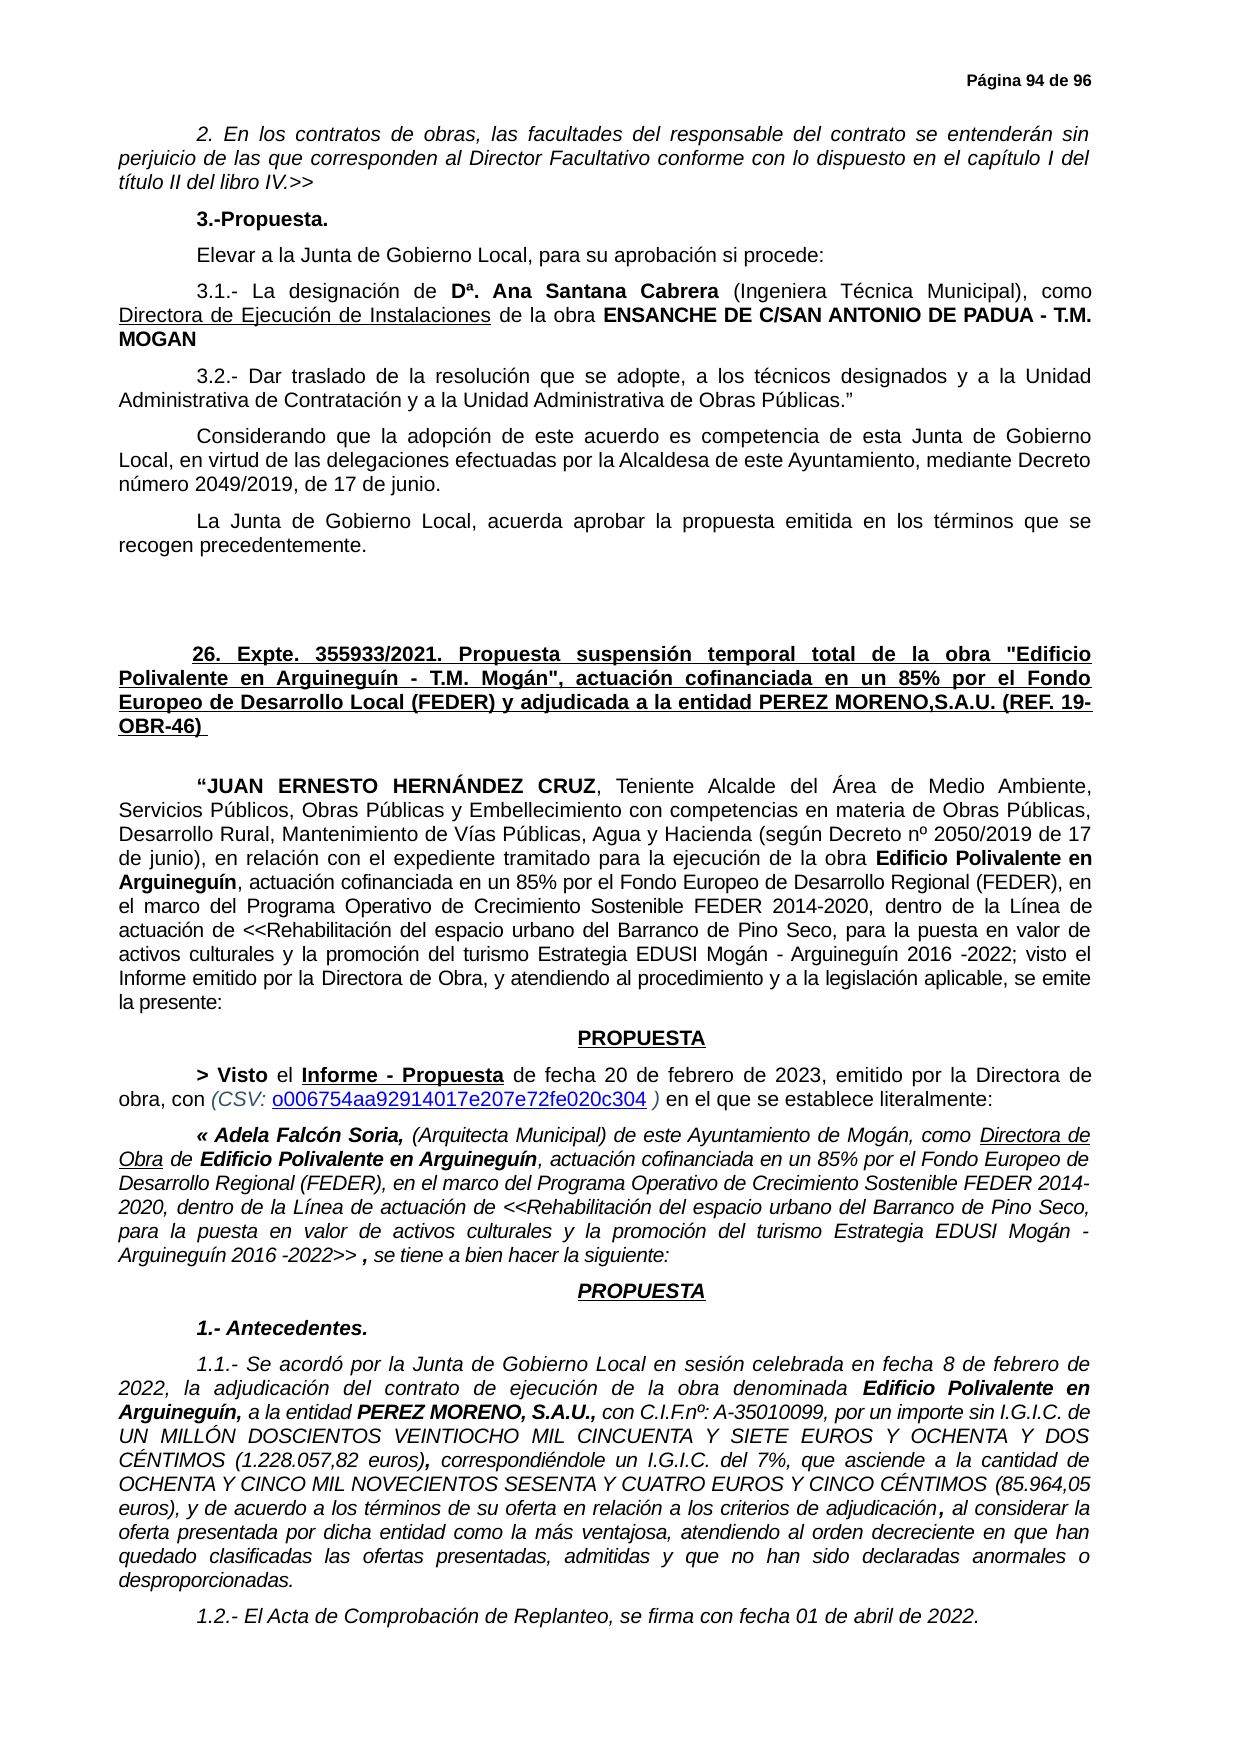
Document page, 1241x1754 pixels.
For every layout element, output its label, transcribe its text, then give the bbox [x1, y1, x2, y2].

text 3.-Propuesta. [118, 206, 1092, 230]
text OBR-46) [118, 712, 1092, 738]
text Elevar a la Junta de Gobierno Local, para su aprobación si procede: [118, 243, 1092, 267]
text 3.1.- La designación de Dª. Ana Santana Cabrera (Ingeniera Técnica Municipal), como Directora de Ejecución de Instalaciones de la obra ENSANCHE DE C/SAN ANTONIO DE PADUA - T.M. MOGAN [118, 279, 1092, 351]
text 3.2.- Dar traslado de la resolución que se adopte, a los técnicos designados y a la Unidad Administrativa de Contratación y a la Unidad Administrativa de Obras Públicas.” [118, 364, 1092, 412]
text > Visto el Informe - Propuesta de fecha 20 de febrero de 2023, emitido por la Directora de obra, con (CSV: o006754aa92914017e207e72fe020c304 ) en el que se establece literalmente: [118, 1063, 1092, 1111]
text Considerando que la adopción de este acuerdo es competencia de esta Junta de Gobierno Local, en virtud de las delegaciones efectuadas por la Alcaldesa de este Ayuntamiento, mediante Decreto número 2049/2019, de 17 de junio. [118, 424, 1092, 496]
text 1.- Antecedentes. [118, 1316, 1092, 1340]
text PROPUESTA [118, 1279, 1092, 1303]
text La Junta de Gobierno Local, acuerda aprobar la propuesta emitida en los términos que se recogen precedentemente. [118, 508, 1092, 556]
text 1.1.- Se acordó por la Junta de Gobierno Local en sesión celebrada en fecha 8 de febrero de 2022, la adjudicación del contrato de ejecución de la obra denominada Edificio Polivalente en Arguineguín, a la entidad PEREZ MORENO, S.A.U., con C.I.F.nº: A-35010099, por un importe sin I.G.I.C. de UN MILLÓN DOSCIENTOS VEINTIOCHO MIL CINCUENTA Y SIETE EUROS Y OCHENTA Y DOS CÉNTIMOS (1.228.057,82 euros), correspondiéndole un I.G.I.C. del 7%, que asciende a la cantidad de OCHENTA Y CINCO MIL NOVECIENTOS SESENTA Y CUATRO EUROS Y CINCO CÉNTIMOS (85.964,05 euros), y de acuerdo a los términos de su oferta en relación a los criterios de adjudicación, al considerar la oferta presentada por dicha entidad como la más ventajosa, atendiendo al orden decreciente en que han quedado clasificadas las ofertas presentadas, admitidas y que no han sido declaradas anormales o desproporcionadas. [118, 1352, 1092, 1592]
text 1.2.- El Acta de Comprobación de Replanteo, se firma con fecha 01 de abril de 2022. [118, 1604, 1092, 1628]
text 26. Expte. 355933/2021. Propuesta suspensión temporal total de la obra "Edificio Polivalente en Arguineguín - T.M. Mogán", actuación cofinanciada en un 85% por el Fondo [118, 642, 1092, 687]
text Europeo de Desarrollo Local (FEDER) y adjudicada a la entidad PEREZ MORENO,S.A.U. (REF. 19- [118, 688, 1092, 711]
text 2. En los contratos de obras, las facultades del responsable del contrato se entenderán sin perjuicio de las que corresponden al Director Facultativo conforme con lo dispuesto en el capítulo I del título II del libro IV.>> [118, 122, 1092, 194]
text « Adela Falcón Soria, (Arquitecta Municipal) de este Ayuntamiento de Mogán, como Directora de Obra de Edificio Polivalente en Arguineguín, actuación cofinanciada en un 85% por el Fondo Europeo de Desarrollo Regional (FEDER), en el marco del Programa Operativo de Crecimiento Sostenible FEDER 2014-2020, dentro de la Línea de actuación de <<Rehabilitación del espacio urbano del Barranco de Pino Seco, para la puesta en valor de activos culturales y la promoción del turismo Estrategia EDUSI Mogán - Arguineguín 2016 -2022>> , se tiene a bien hacer la siguiente: [118, 1123, 1092, 1267]
text “JUAN ERNESTO HERNÁNDEZ CRUZ, Teniente Alcalde del Área de Medio Ambiente, Servicios Públicos, Obras Públicas y Embellecimiento con competencias en materia de Obras Públicas, Desarrollo Rural, Mantenimiento de Vías Públicas, Agua y Hacienda (según Decreto nº 2050/2019 de 17 de junio), en relación con el expediente tramitado para la ejecución de la obra Edificio Polivalente en Arguineguín, actuación cofinanciada en un 85% por el Fondo Europeo de Desarrollo Regional (FEDER), en el marco del Programa Operativo de Crecimiento Sostenible FEDER 2014-2020, dentro de la Línea de actuación de <<Rehabilitación del espacio urbano del Barranco de Pino Seco, para la puesta en valor de activos culturales y la promoción del turismo Estrategia EDUSI Mogán - Arguineguín 2016 -2022; visto el Informe emitido por la Directora de Obra, y atendiendo al procedimiento y a la legislación aplicable, se emite la presente: [118, 774, 1092, 1014]
text PROPUESTA [118, 1026, 1092, 1050]
